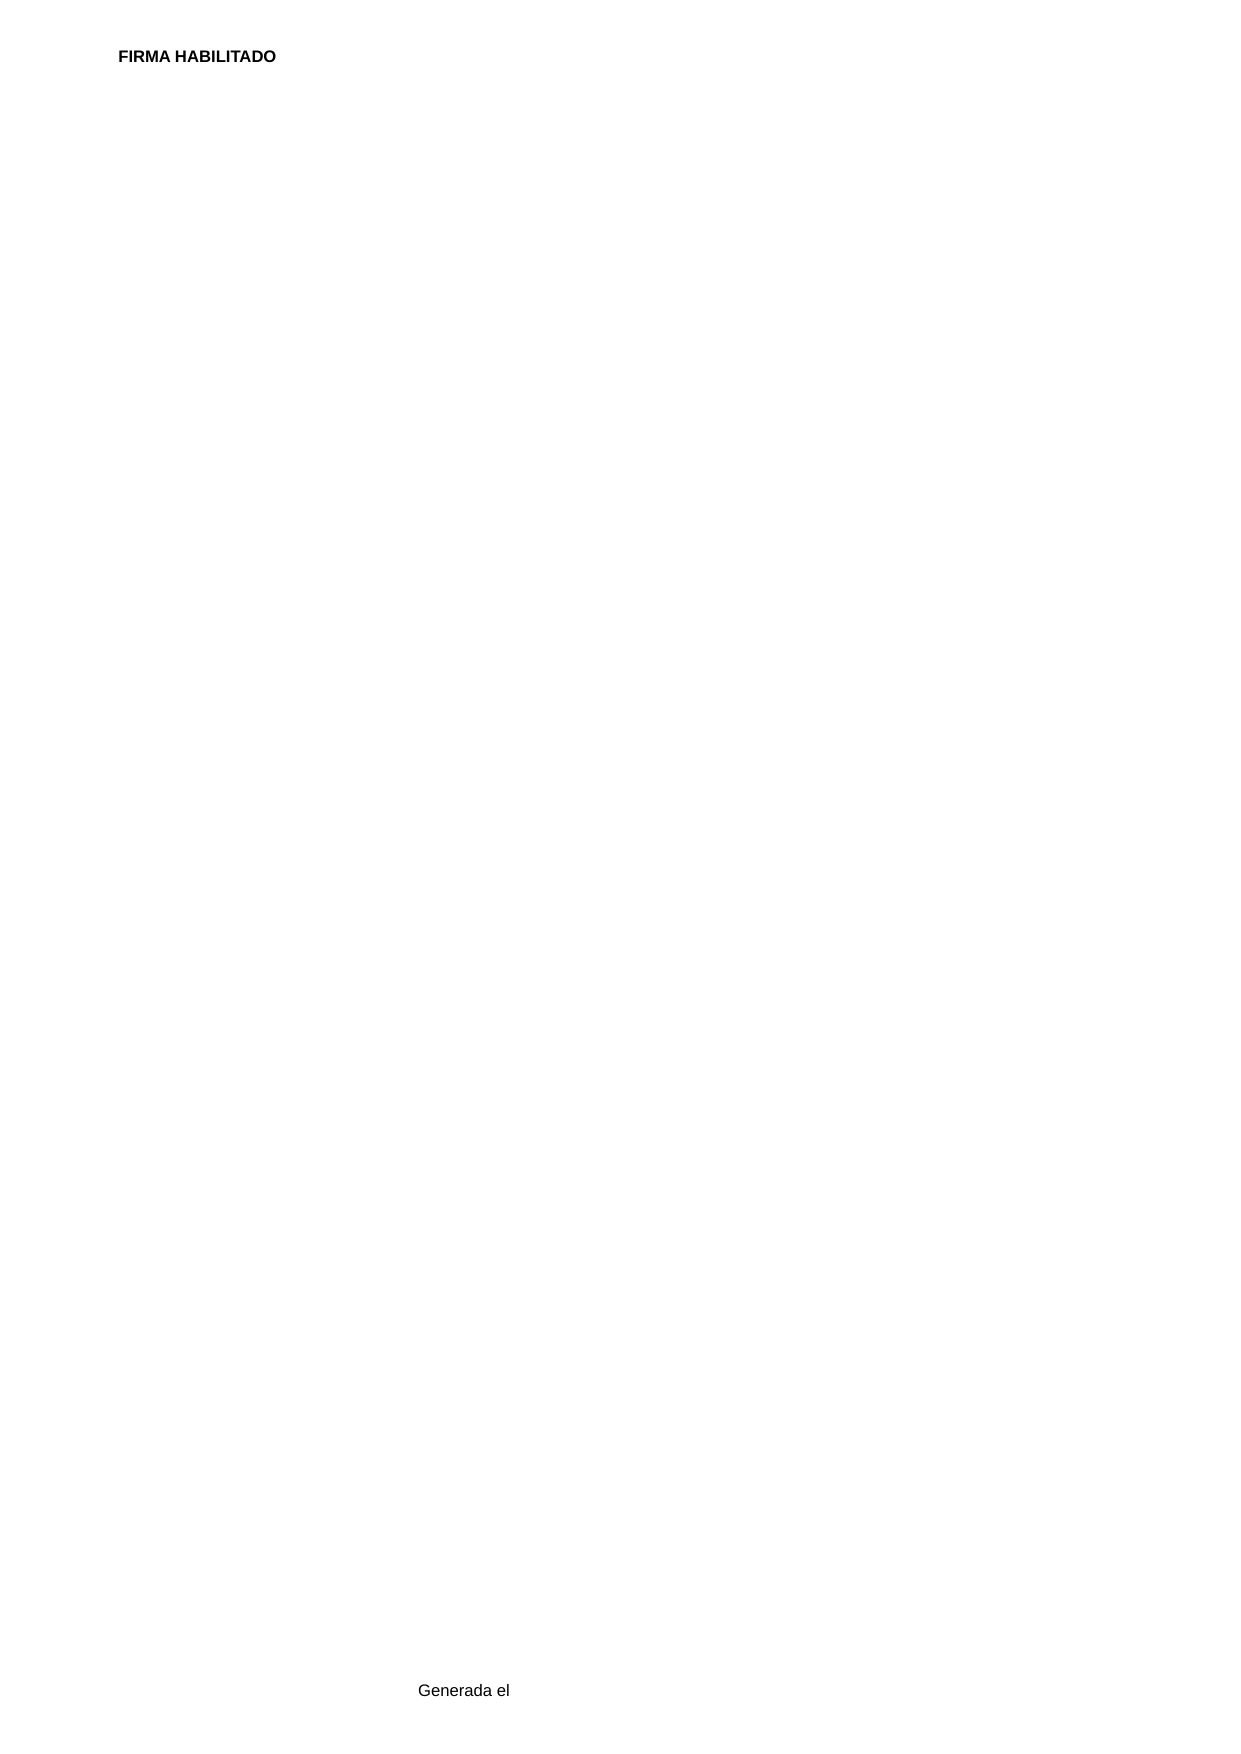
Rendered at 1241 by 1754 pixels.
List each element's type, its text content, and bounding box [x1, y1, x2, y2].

text FIRMA HABILITADO [118, 47, 1122, 66]
